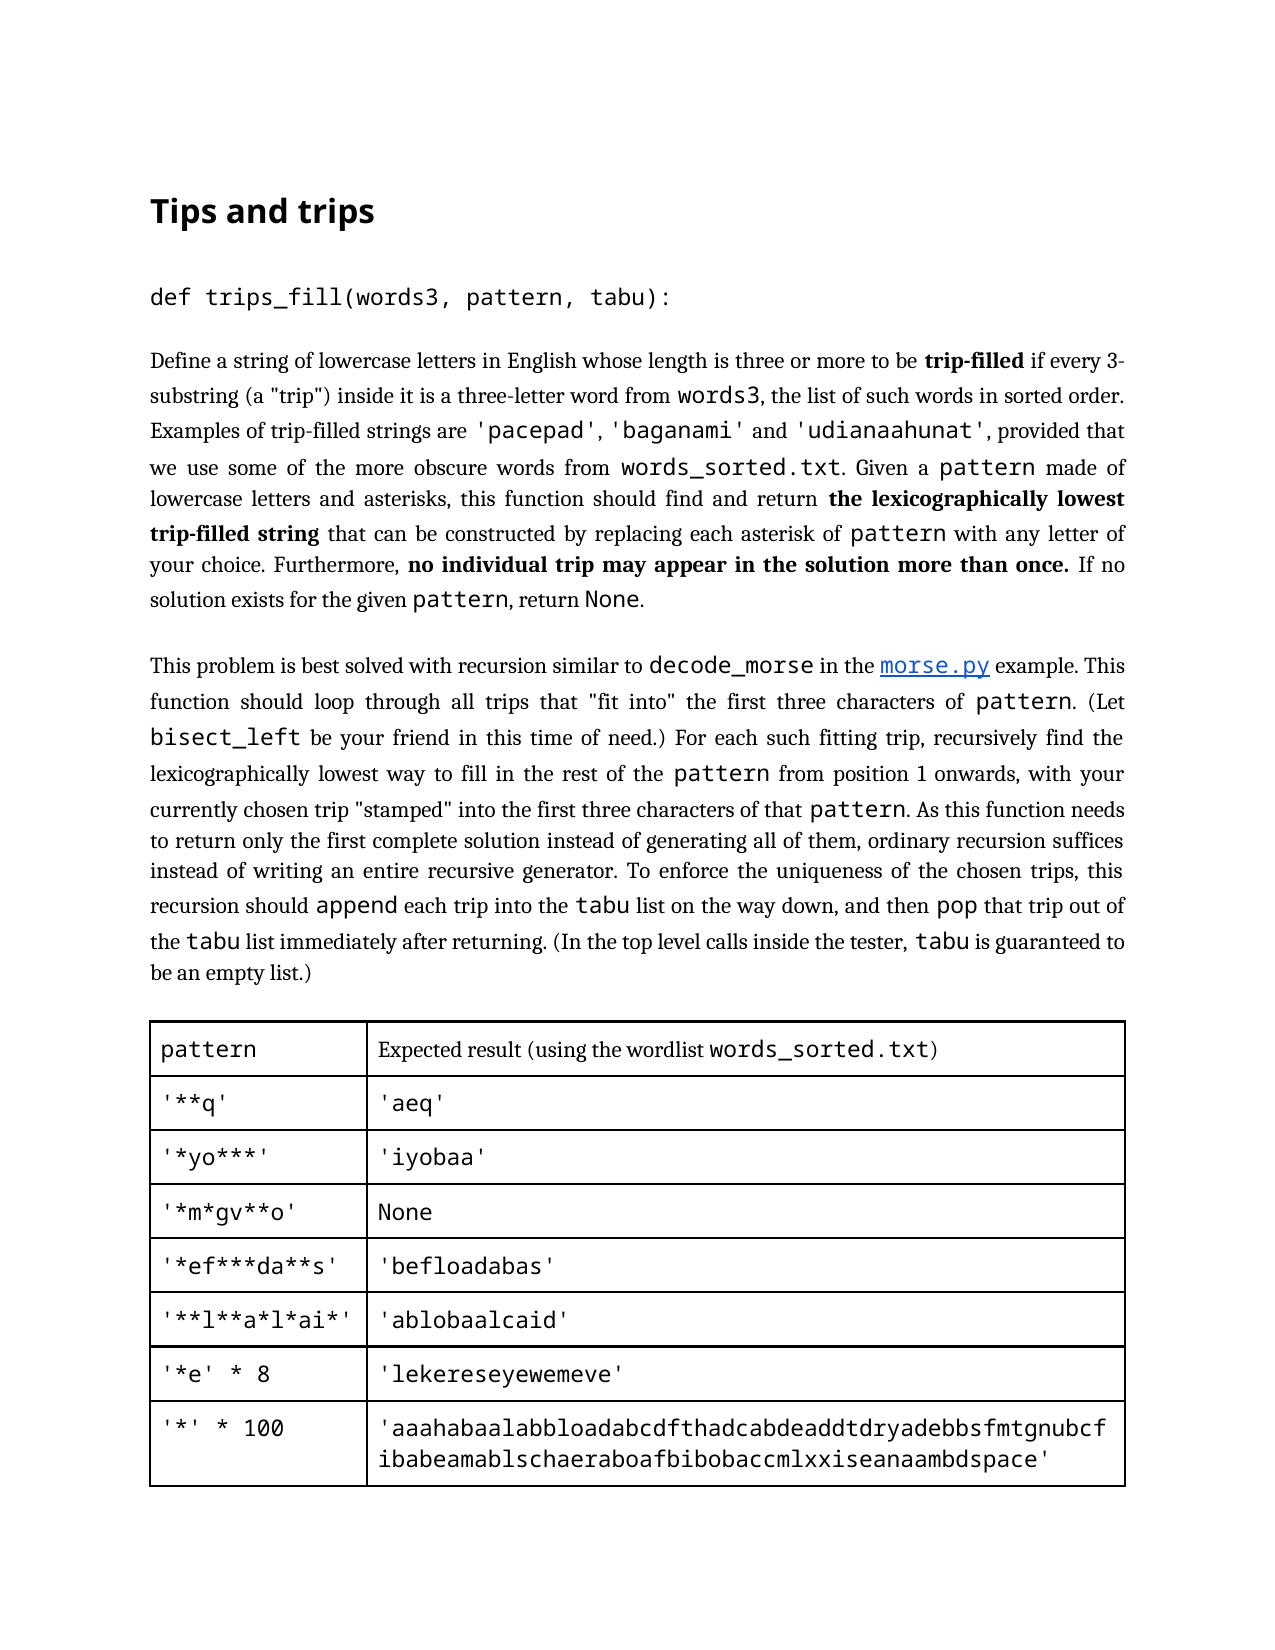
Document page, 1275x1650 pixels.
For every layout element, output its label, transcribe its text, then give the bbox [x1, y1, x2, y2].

table_cell 'ablobaalcaid' [368, 1293, 1124, 1345]
table_cell '**q' [151, 1077, 366, 1129]
table_cell None [368, 1185, 1124, 1237]
table_cell '*yo***' [151, 1131, 366, 1183]
text Define a string of lowercase letters in English whose length is three or more to be trip-filled if every 3-substring (a "trip") inside it is a three-letter word from words3, the list of such words in sorted order. Examples of trip-filled strings are 'pacepad', 'baganami' and 'udianaahunat', provided that we use some of the more obscure words from words_sorted.txt. Given a pattern made of lowercase letters and asterisks, this function should find and return the lexicographically lowest trip-filled string that can be constructed by replacing each asterisk of pattern with any letter of your choice. Furthermore, no individual trip may appear in the solution more than once. If no solution exists for the given pattern, return None. [150, 347, 1125, 614]
table_header pattern [151, 1023, 366, 1074]
table_cell 'aaahabaalabbloadabcdfthadcabdeaddtdryadebbsfmtgnubcfibabeamablschaeraboafbibobaccmlxxiseanaambdspace' [368, 1402, 1124, 1485]
table_cell 'aeq' [368, 1077, 1124, 1129]
table_cell '*ef***da**s' [151, 1239, 366, 1291]
table_cell '*e' * 8 [151, 1348, 366, 1399]
table_cell 'lekereseyewemeve' [368, 1348, 1124, 1399]
table_cell '*' * 100 [151, 1402, 366, 1485]
text def trips_fill(words3, pattern, tabu): [150, 281, 1125, 313]
table_header Expected result (using the wordlist words_sorted.txt) [368, 1023, 1124, 1074]
table_cell 'befloadabas' [368, 1239, 1124, 1291]
table_cell 'iyobaa' [368, 1131, 1124, 1183]
table_cell '*m*gv**o' [151, 1185, 366, 1237]
text This problem is best solved with recursion similar to decode_morse in the morse.py example. This function should loop through all trips that "fit into" the first three characters of pattern. (Let bisect_left be your friend in this time of need.) For each such fitting trip, recursively find the lexicographically lowest way to fill in the rest of the pattern from position 1 onwards, with your currently chosen trip "stamped" into the first three characters of that pattern. As this function needs to return only the first complete solution instead of generating all of them, ordinary recursion suffices instead of writing an entire recursive generator. To enforce the uniqueness of the chosen trips, this recursion should append each trip into the tabu list on the way down, and then pop that trip out of the tabu list immediately after returning. (In the top level calls inside the tester, tabu is guaranteed to be an empty list.) [150, 649, 1125, 986]
subtitle Tips and trips [150, 187, 1125, 233]
table_cell '**l**a*l*ai*' [151, 1293, 366, 1345]
